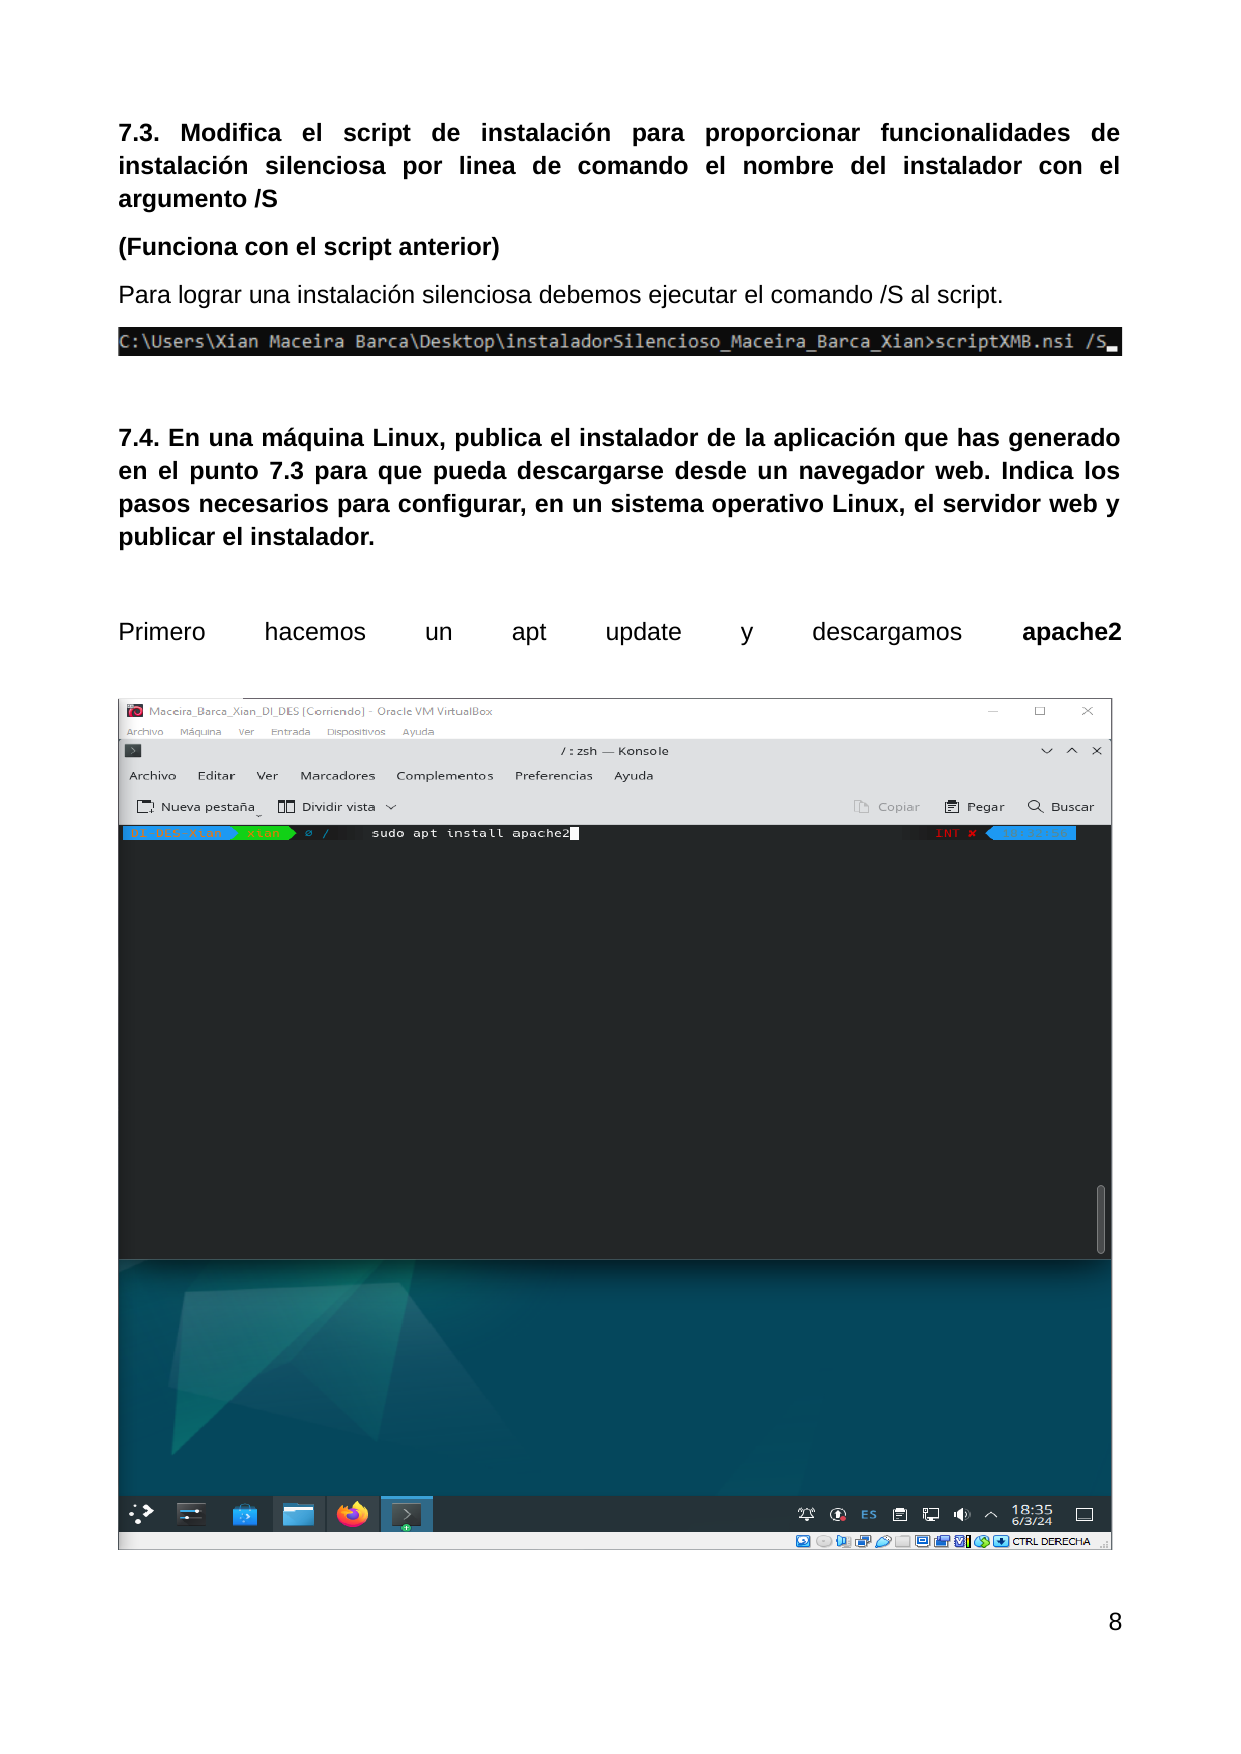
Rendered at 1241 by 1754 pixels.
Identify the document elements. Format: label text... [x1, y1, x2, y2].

picture [118, 698, 1113, 1550]
text (Funciona con el script anterior) [118, 232, 1122, 261]
picture [151, 1278, 164, 1284]
picture [457, 1292, 466, 1297]
text Para lograr una instalación silenciosa debemos ejecutar el comando /S al script. [118, 280, 1122, 308]
text 7.3. Modifica el script de instalación para proporcionar funcionalidades de instalación silenciosa por linea de comando el nombre del instalador con el argumento /S [118, 118, 1122, 213]
picture [118, 327, 1123, 356]
text 7.4. En una máquina Linux, publica el instalador de la aplicación que has generado en el punto 7.3 para que pueda descargarse desde un navegador web. Indica los pasos necesarios para configurar, en un sistema operativo Linux, el servidor web y publicar el instalador. [118, 423, 1122, 550]
text Primero hacemos un apt update y descargamos apache2 [118, 617, 1122, 679]
